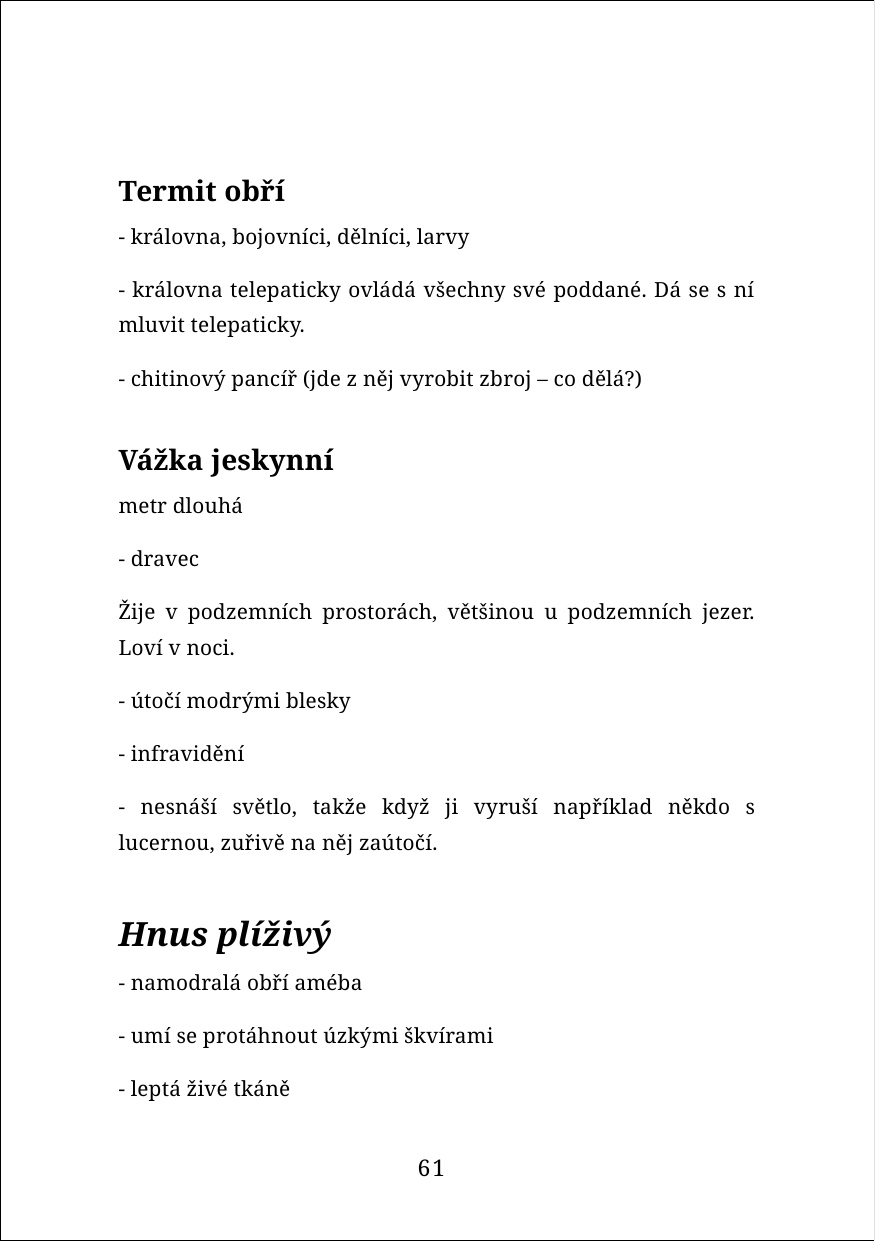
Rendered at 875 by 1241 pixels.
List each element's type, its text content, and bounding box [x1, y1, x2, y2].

text - dravec [118, 544, 756, 572]
text - infravidění [118, 739, 756, 768]
text - leptá živé tkáně [118, 1074, 756, 1103]
text Žije v podzemních prostorách, většinou u podzemních jezer. Loví v noci. [118, 597, 756, 661]
subtitle Termit obří [118, 172, 756, 210]
subtitle Hnus plíživý [118, 911, 756, 956]
text - královna, bojovníci, dělníci, larvy [118, 222, 756, 250]
text - chitinový pancíř (jde z něj vyrobit zbroj – co dělá?) [118, 364, 756, 392]
text - královna telepaticky ovládá všechny své poddané. Dá se s ní mluvit telepaticky. [118, 275, 756, 339]
text - umí se protáhnout úzkými škvírami [118, 1021, 756, 1050]
text - nesnáší světlo, takže když ji vyruší například někdo s lucernou, zuřivě na něj zaútočí. [118, 792, 756, 856]
subtitle Vážka jeskynní [118, 441, 756, 479]
text - namodralá obří améba [118, 968, 756, 996]
text - útočí modrými blesky [118, 686, 756, 714]
text metr dlouhá [118, 491, 756, 519]
